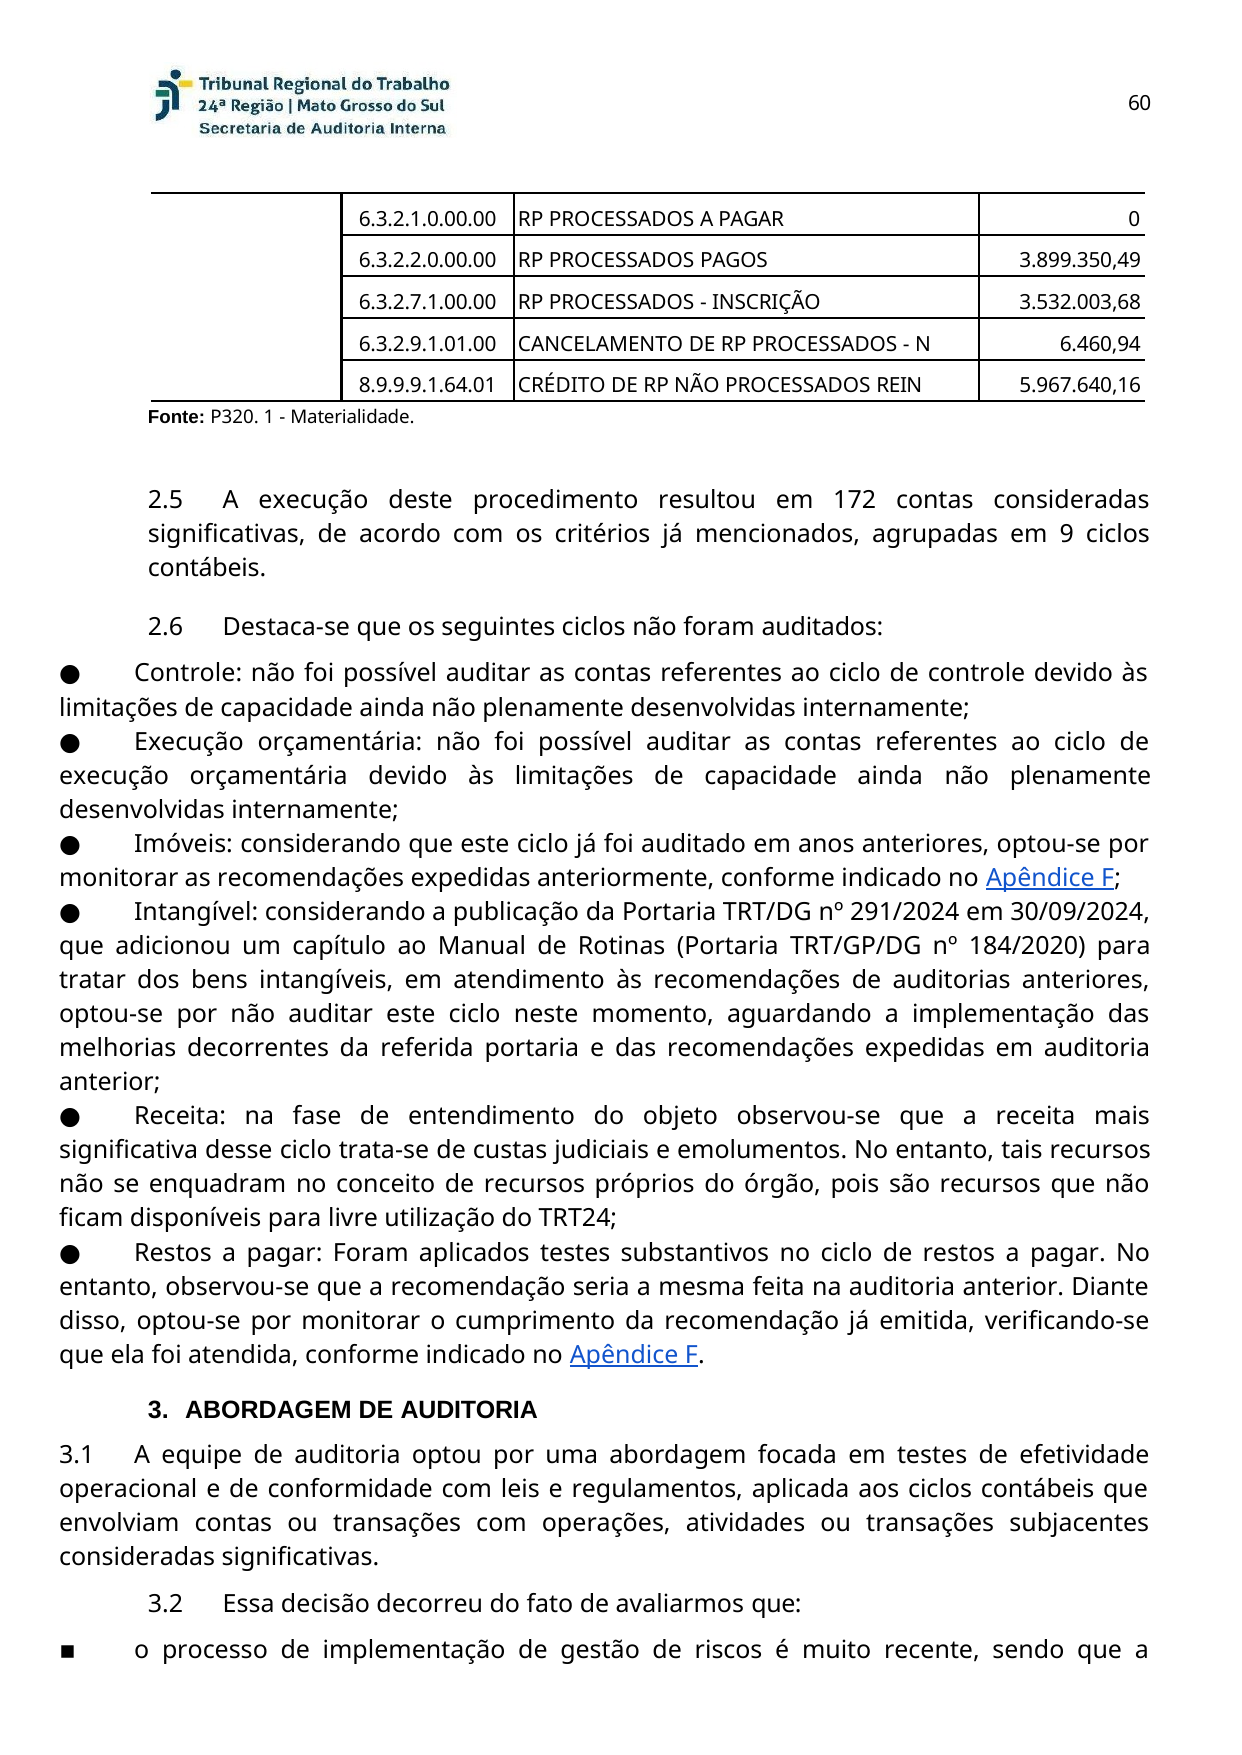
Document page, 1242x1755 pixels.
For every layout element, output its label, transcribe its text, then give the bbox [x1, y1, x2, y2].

list ABORDAGEM DE AUDITORIA [148, 1395, 1183, 1424]
table_cell RP PROCESSADOS - INSCRIÇÃO [515, 277, 978, 317]
table_cell 8.9.9.9.1.64.01 [343, 361, 513, 400]
list A equipe de auditoria optou por uma abordagem focada em testes de efetividade operacional e de conformidade com leis e regulamentos, aplicada aos ciclos contábeis que envolviam contas ou transações com operações, atividades ou transações subjacentes consideradas significativas. [59, 1437, 1151, 1573]
table_header [151, 194, 340, 400]
table_cell 5.967.640,16 [980, 361, 1144, 400]
table_cell 3.899.350,49 [980, 236, 1144, 275]
table_cell RP PROCESSADOS PAGOS [515, 236, 978, 275]
table_cell 3.532.003,68 [980, 277, 1144, 317]
list Receita: na fase de entendimento do objeto observou-se que a receita mais significativa desse ciclo trata-se de custas judiciais e emolumentos. No entanto, tais recursos não se enquadram no conceito de recursos próprios do órgão, pois são recursos que não ficam disponíveis para livre utilização do TRT24; [59, 1098, 1151, 1234]
table_cell 6.460,94 [980, 319, 1144, 358]
list Imóveis: considerando que este ciclo já foi auditado em anos anteriores, optou-se por monitorar as recomendações expedidas anteriormente, conforme indicado no Apêndice F; [59, 825, 1151, 893]
list Essa decisão decorreu do fato de avaliarmos que: [148, 1585, 1183, 1619]
list Intangível: considerando a publicação da Portaria TRT/DG nº 291/2024 em 30/09/2024, que adicionou um capítulo ao Manual de Rotinas (Portaria TRT/GP/DG nº 184/2020) para tratar dos bens intangíveis, em atendimento às recomendações de auditorias anteriores, optou-se por não auditar este ciclo neste momento, aguardando a implementação das melhorias decorrentes da referida portaria e das recomendações expedidas em auditoria anterior; [59, 893, 1151, 1098]
list Destaca-se que os seguintes ciclos não foram auditados: [148, 608, 1183, 643]
table_cell CRÉDITO DE RP NÃO PROCESSADOS REIN [515, 361, 978, 400]
table_header 0 [980, 194, 1144, 233]
table_cell 6.3.2.2.0.00.00 [343, 236, 513, 275]
table_header RP PROCESSADOS A PAGAR [515, 194, 978, 233]
table_header 6.3.2.1.0.00.00 [343, 194, 513, 233]
list o processo de implementação de gestão de riscos é muito recente, sendo que a [59, 1632, 1151, 1666]
list Execução orçamentária: não foi possível auditar as contas referentes ao ciclo de execução orçamentária devido às limitações de capacidade ainda não plenamente desenvolvidas internamente; [59, 723, 1151, 825]
list A execução deste procedimento resultou em 172 contas consideradas significativas, de acordo com os critérios já mencionados, agrupadas em 9 ciclos contábeis. [148, 481, 1151, 583]
list Restos a pagar: Foram aplicados testes substantivos no ciclo de restos a pagar. No entanto, observou-se que a recomendação seria a mesma feita na auditoria anterior. Diante disso, optou-se por monitorar o cumprimento da recomendação já emitida, verificando-se que ela foi atendida, conforme indicado no Apêndice F. [59, 1234, 1151, 1370]
text Fonte: P320. 1 - Materialidade. [148, 403, 1183, 428]
table_cell CANCELAMENTO DE RP PROCESSADOS - N [515, 319, 978, 358]
list Controle: não foi possível auditar as contas referentes ao ciclo de controle devido às limitações de capacidade ainda não plenamente desenvolvidas internamente; [59, 655, 1150, 723]
table_cell 6.3.2.7.1.00.00 [343, 277, 513, 317]
table_cell 6.3.2.9.1.01.00 [343, 319, 513, 358]
